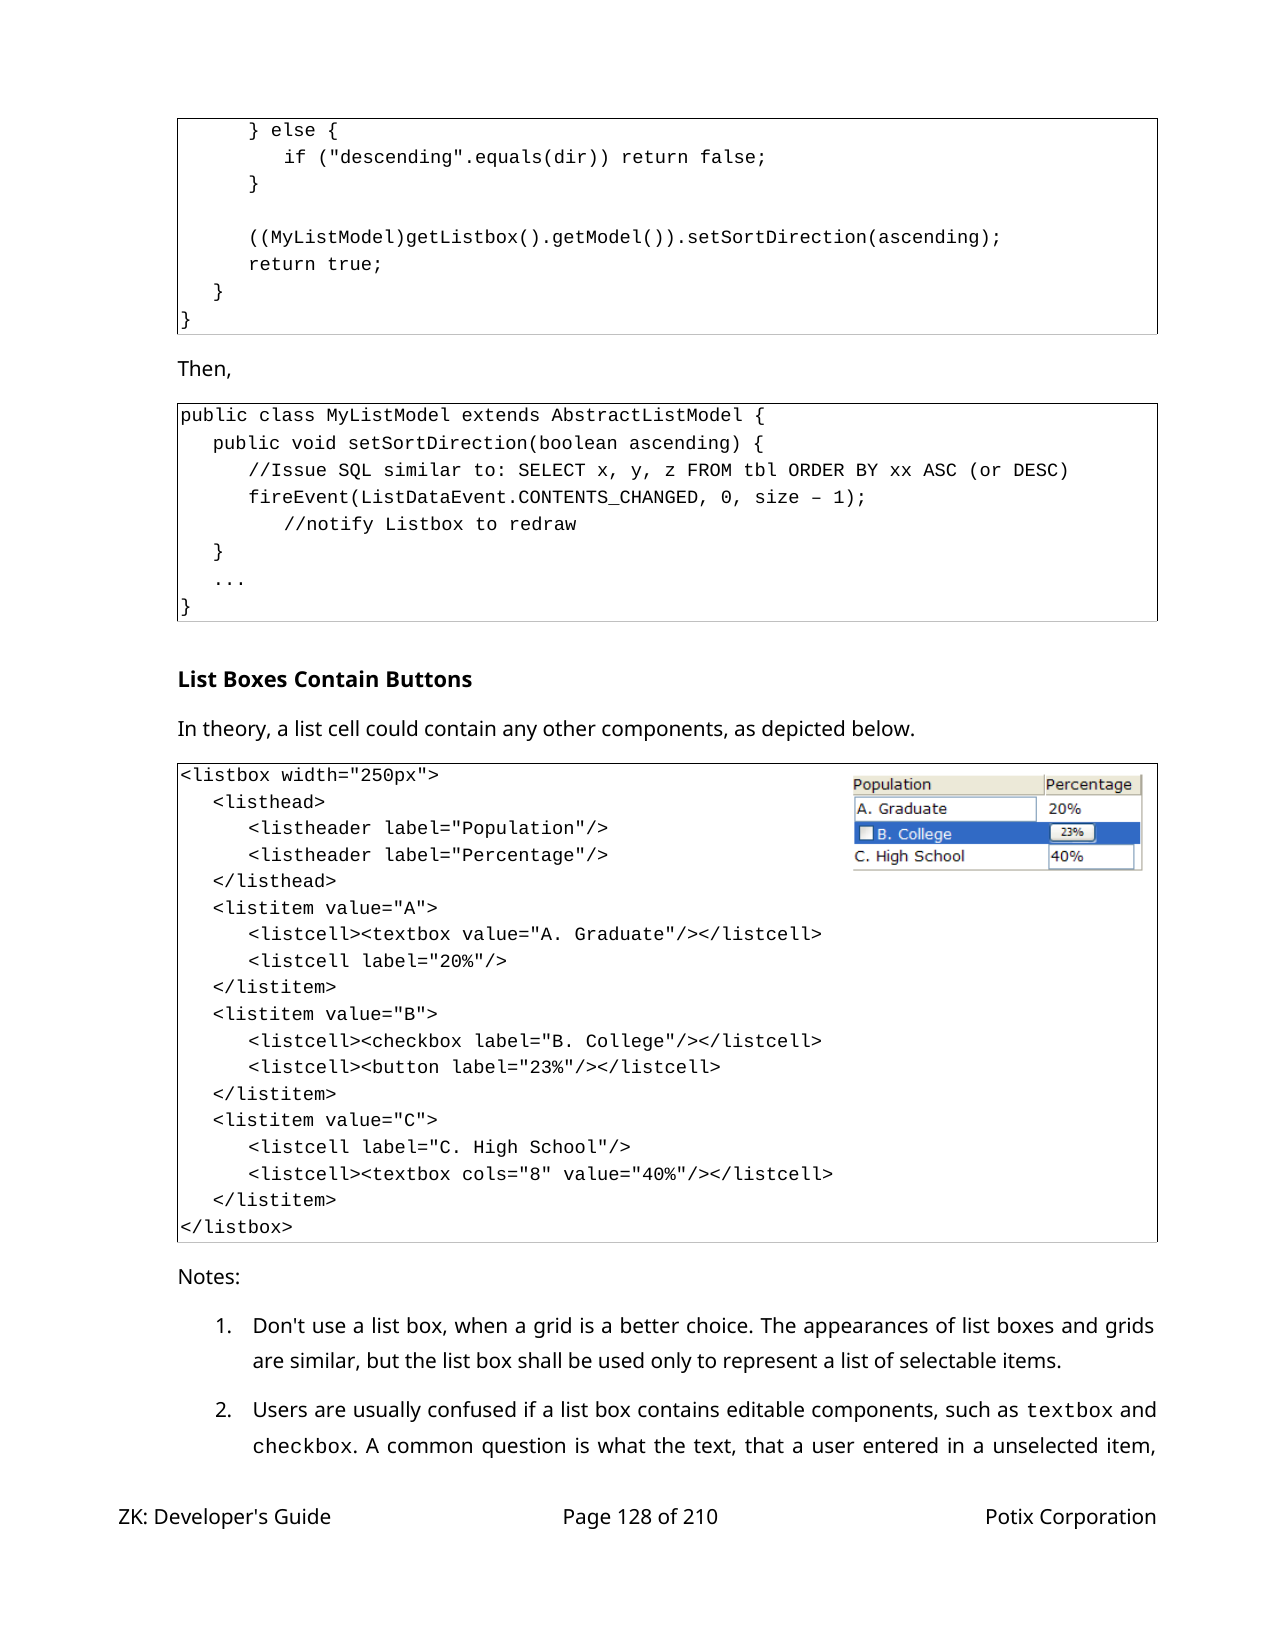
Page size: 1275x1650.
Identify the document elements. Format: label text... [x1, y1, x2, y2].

picture [851, 770, 1145, 873]
text } [178, 539, 1157, 563]
text //notify Listbox to redraw [178, 512, 1157, 536]
text ... [178, 566, 1157, 591]
text } [178, 594, 1157, 621]
text Then, [177, 354, 1157, 383]
text } else { if ("descending".equals(dir)) return false; } [178, 119, 1157, 222]
text <listbox width="250px"> <listhead> <listheader label="Population"/> <listheader label="Percentage"/> </listhead> <listitem value="A"> <listcell><textbox value="A. Graduate"/></listcell> <listcell label="20%"/> </listitem> <listitem value="B"> <listcell><checkbox label="B. College"/></listcell> <listcell><button label="23%"/></listcell> </listitem> <listitem value="C"> <listcell label="C. High School"/> <listcell><textbox cols="8" value="40%"/></listcell> </listitem> </listbox> [178, 764, 1157, 1242]
subtitle List Boxes Contain Buttons [177, 663, 1157, 693]
text return true; [178, 252, 1157, 276]
text public class MyListModel extends AbstractListModel { [178, 404, 1157, 428]
text Notes: [177, 1262, 1157, 1291]
text } [178, 307, 1157, 334]
list Don't use a list box, when a grid is a better choice. The appearances of list boxes and grids are similar, but the list box shall be used only to represent a list of selectable items. [215, 1311, 1157, 1375]
text } [178, 279, 1157, 304]
text ((MyListModel)getListbox().getModel()).setSortDirection(ascending); [178, 225, 1157, 249]
list Users are usually confused if a list box contains editable components, such as textbox and checkbox. A common question is what the text, that a user entered in a unselected item, [215, 1395, 1157, 1459]
text public void setSortDirection(boolean ascending) { [178, 431, 1157, 455]
text fireEvent(ListDataEvent.CONTENTS_CHANGED, 0, size – 1); [178, 485, 1157, 509]
text In theory, a list cell could contain any other components, as depicted below. [177, 714, 1157, 742]
text //Issue SQL similar to: SELECT x, y, z FROM tbl ORDER BY xx ASC (or DESC) [178, 458, 1157, 482]
